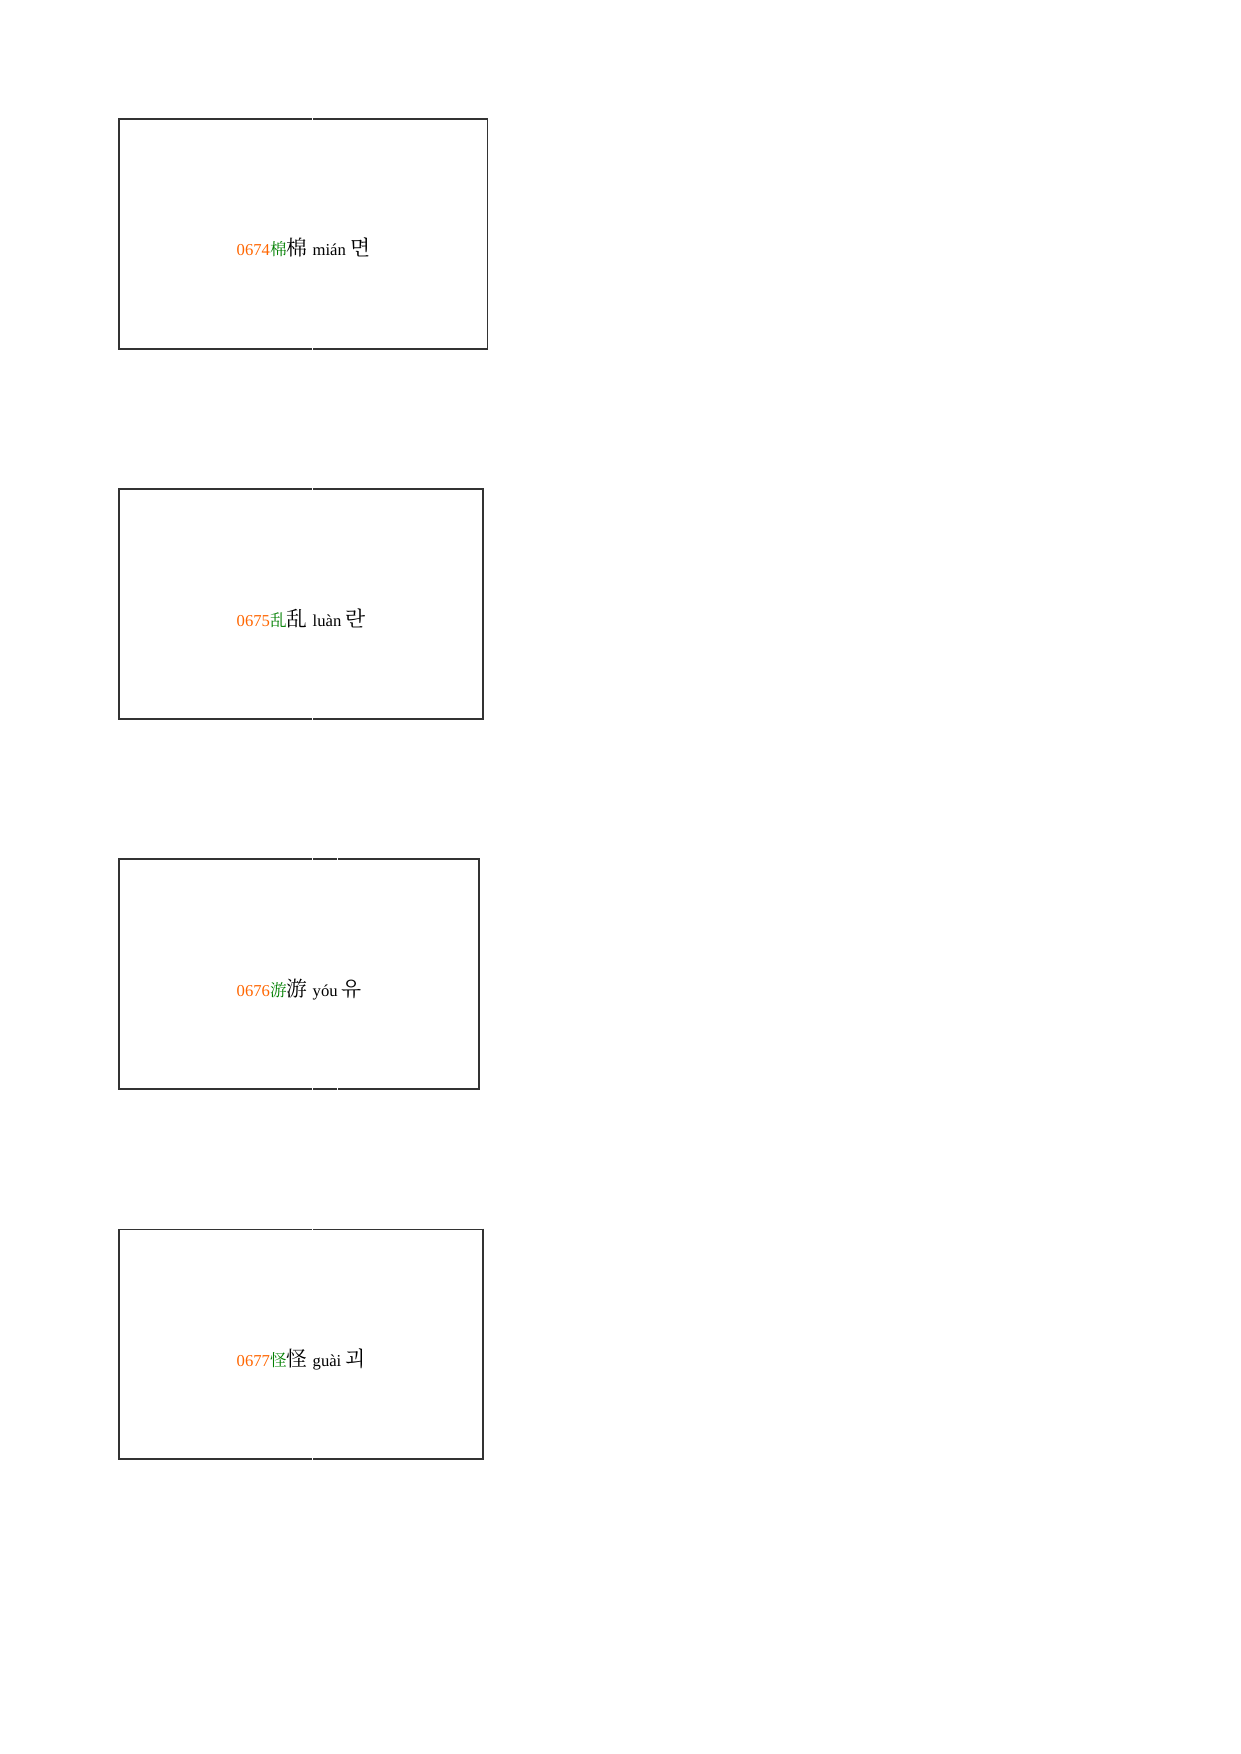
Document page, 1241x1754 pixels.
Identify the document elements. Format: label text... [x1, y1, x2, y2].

text [480, 858, 1122, 1090]
text [488, 118, 1122, 349]
text 0674棉棉 mián 면 [120, 119, 487, 349]
text 0676游游 yóu 유 [120, 859, 478, 1089]
text 0677怪怪 guài 괴 [120, 1230, 482, 1459]
text [484, 1228, 1122, 1460]
text 0675乱乱 luàn 란 [120, 489, 482, 719]
text [484, 488, 1122, 719]
